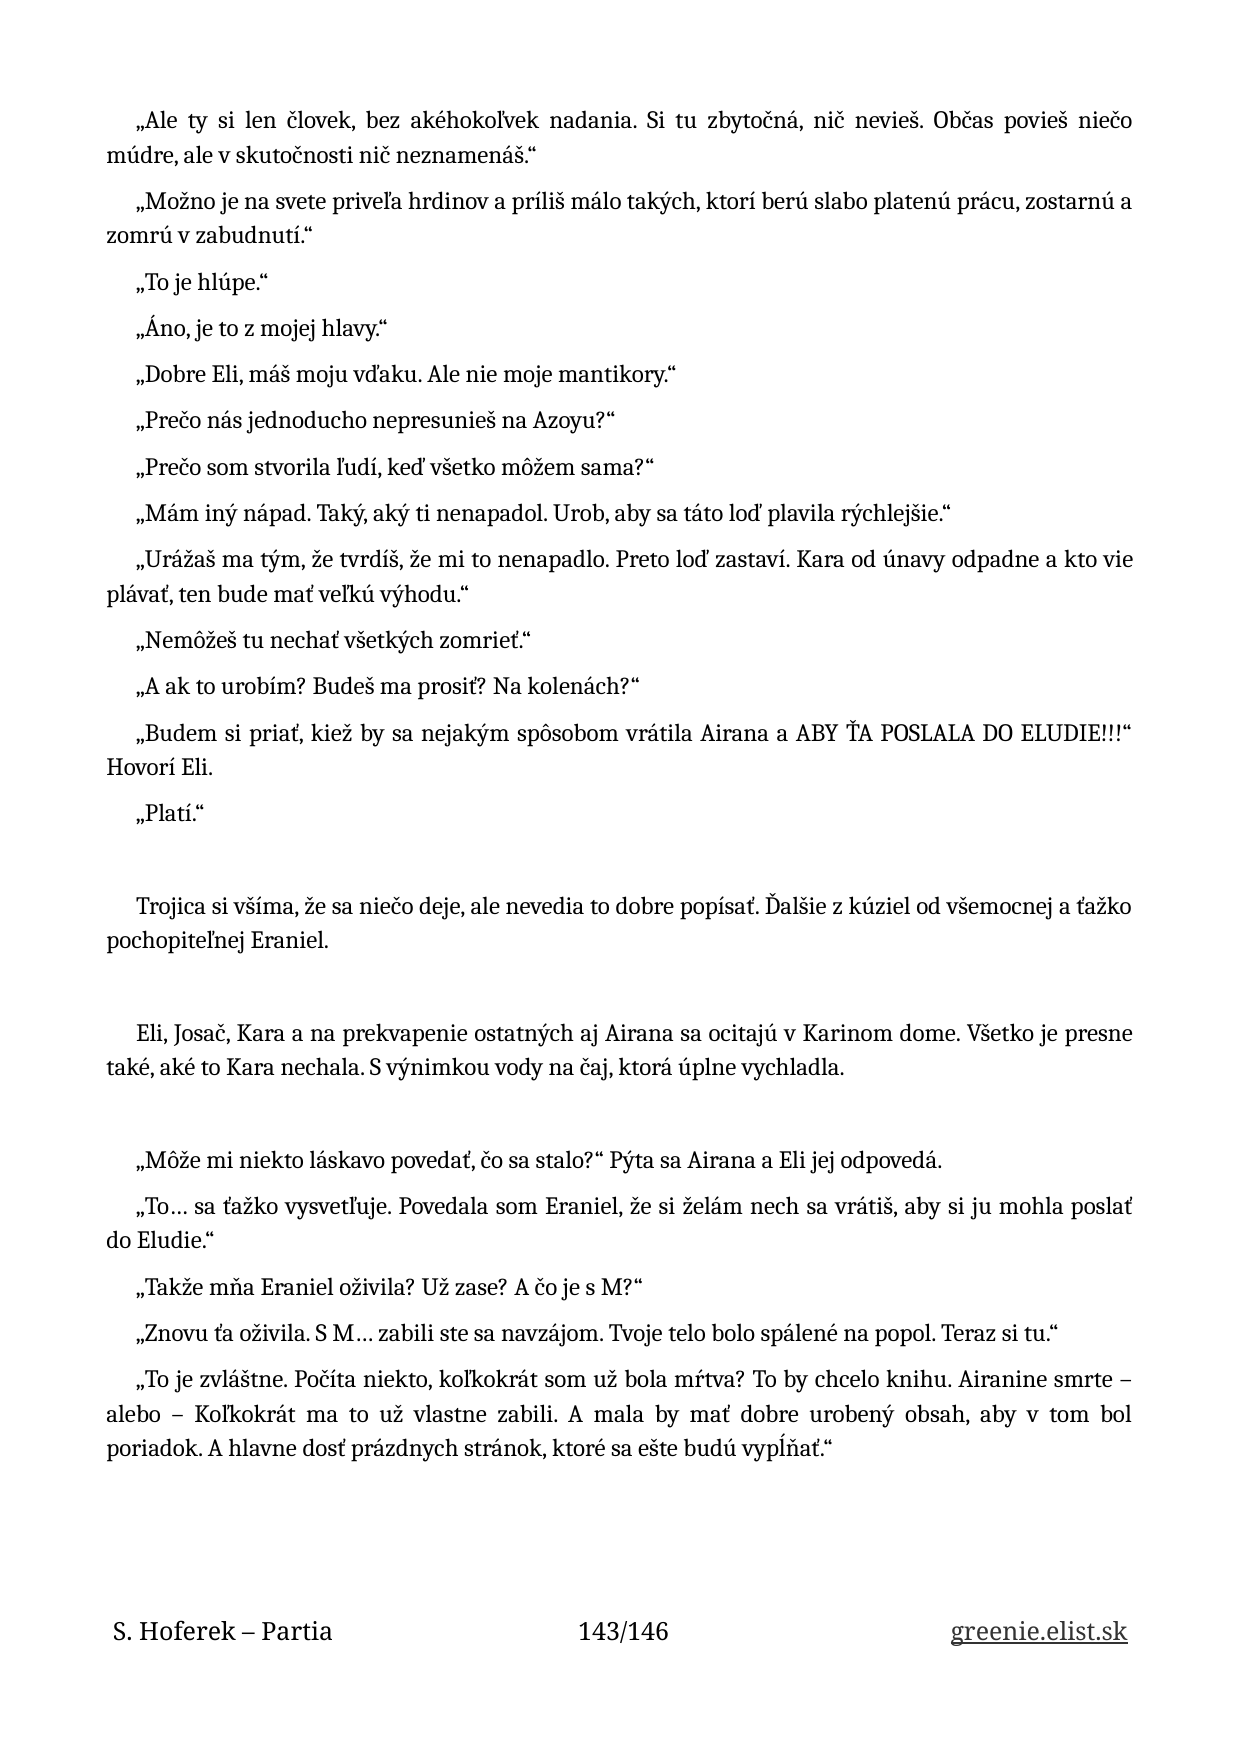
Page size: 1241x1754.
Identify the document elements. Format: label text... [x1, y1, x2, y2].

text „Budem si priať, kiež by sa nejakým spôsobom vrátila Airana a ABY ŤA POSLALA DO ELUDIE!!!“ Hovorí Eli. [106, 718, 1134, 782]
text „Možno je na svete priveľa hrdinov a príliš málo takých, ktorí berú slabo platenú prácu, zostarnú a zomrú v zabudnutí.“ [106, 187, 1134, 250]
text „Platí.“ [106, 799, 1134, 828]
text „To je zvláštne. Počíta niekto, koľkokrát som už bola mŕtva? To by chcelo knihu. Airanine smrte – alebo – Koľkokrát ma to už vlastne zabili. A mala by mať dobre urobený obsah, aby v tom bol poriadok. A hlavne dosť prázdnych stránok, ktoré sa ešte budú vypĺňať.“ [106, 1365, 1134, 1463]
text „Prečo nás jednoducho nepresunieš na Azoyu?“ [106, 406, 1134, 435]
text „Nemôžeš tu nechať všetkých zomrieť.“ [106, 626, 1134, 655]
text „Takže mňa Eraniel oživila? Už zase? A čo je s M?“ [106, 1273, 1134, 1301]
text Trojica si všíma, že sa niečo deje, ale nevedia to dobre popísať. Ďalšie z kúziel od všemocnej a ťažko pochopiteľnej Eraniel. [106, 892, 1134, 955]
text „Znovu ťa oživila. S M… zabili ste sa navzájom. Tvoje telo bolo spálené na popol. Teraz si tu.“ [106, 1319, 1134, 1348]
text „Mám iný nápad. Taký, aký ti nenapadol. Urob, aby sa táto loď plavila rýchlejšie.“ [106, 499, 1134, 528]
text „Urážaš ma tým, že tvrdíš, že mi to nenapadlo. Preto loď zastaví. Kara od únavy odpadne a kto vie plávať, ten bude mať veľkú výhodu.“ [106, 545, 1134, 608]
text „Prečo som stvorila ľudí, keď všetko môžem sama?“ [106, 453, 1134, 481]
text „To… sa ťažko vysvetľuje. Povedala som Eraniel, že si želám nech sa vrátiš, aby si ju mohla poslať do Eludie.“ [106, 1192, 1134, 1255]
text „To je hlúpe.“ [106, 268, 1134, 296]
text „Ale ty si len človek, bez akéhokoľvek nadania. Si tu zbytočná, nič nevieš. Občas povieš niečo múdre, ale v skutočnosti nič neznamenáš.“ [106, 106, 1134, 169]
text Eli, Josač, Kara a na prekvapenie ostatných aj Airana sa ocitajú v Karinom dome. Všetko je presne také, aké to Kara nechala. S výnimkou vody na čaj, ktorá úplne vychladla. [106, 1019, 1134, 1082]
text „Áno, je to z mojej hlavy.“ [106, 314, 1134, 343]
text „A ak to urobím? Budeš ma prosiť? Na kolenách?“ [106, 672, 1134, 701]
text „Môže mi niekto láskavo povedať, čo sa stalo?“ Pýta sa Airana a Eli jej odpovedá. [106, 1146, 1134, 1174]
text „Dobre Eli, máš moju vďaku. Ale nie moje mantikory.“ [106, 360, 1134, 389]
